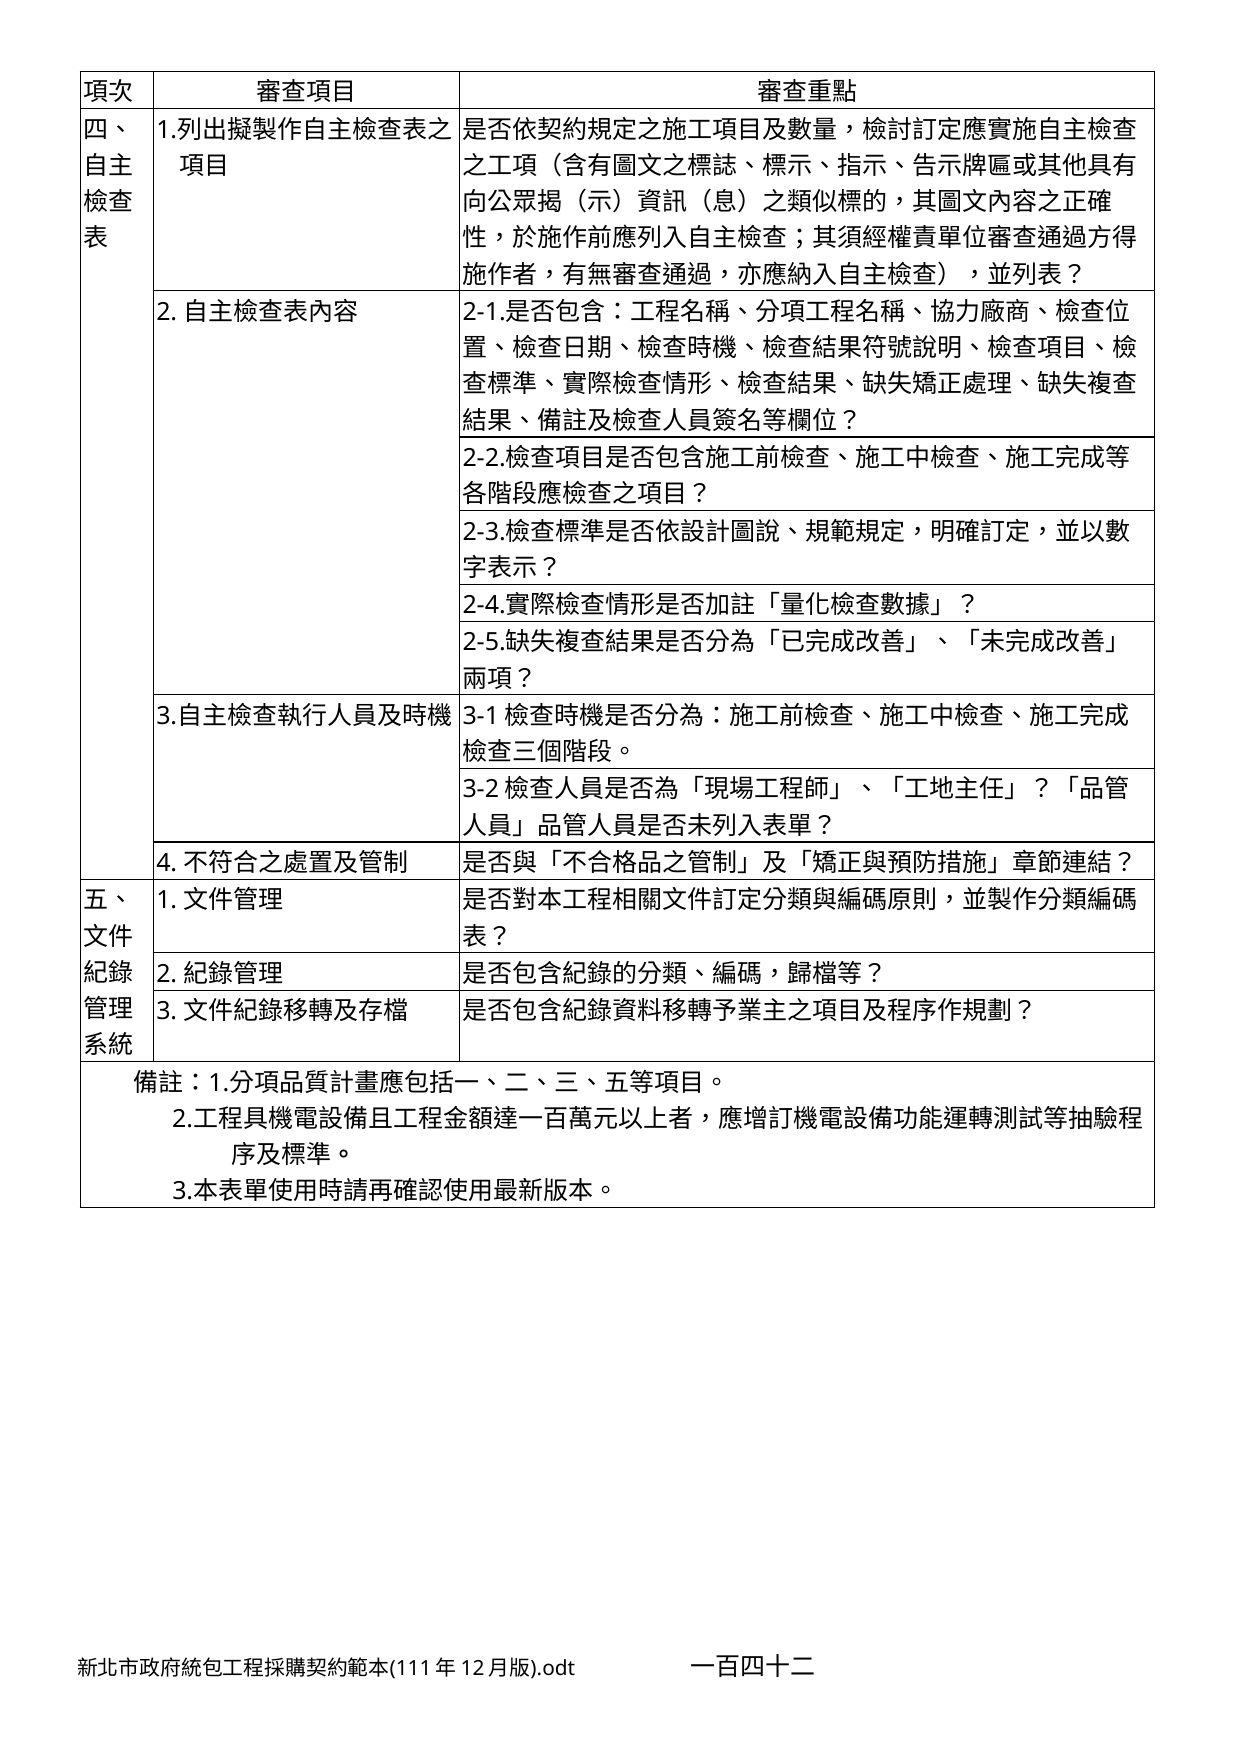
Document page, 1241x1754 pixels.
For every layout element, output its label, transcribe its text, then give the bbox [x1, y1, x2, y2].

table_cell 是否對本工程相關文件訂定分類與編碼原則，並製作分類編碼表？ [460, 880, 1154, 952]
table_cell 是否包含紀錄的分類、編碼，歸檔等？ [460, 953, 1154, 989]
table_cell 備註：1.分項品質計畫應包括一、二、三、五等項目。 2.工程具機電設備且工程金額達一百萬元以上者，應增訂機電設備功能運轉測試等抽驗程 序及標準。 3.本表單使用時請再確認使用最新版本。 [81, 1062, 1154, 1207]
table_cell 四、自主檢查表 [81, 109, 153, 879]
table_cell 是否依契約規定之施工項目及數量，檢討訂定應實施自主檢查之工項（含有圖文之標誌、標示、指示、告示牌匾或其他具有向公眾揭（示）資訊（息）之類似標的，其圖文內容之正確性，於施作前應列入自主檢查；其須經權責單位審查通過方得施作者，有無審查通過，亦應納入自主檢查），並列表？ [460, 109, 1154, 290]
table_cell 2. 紀錄管理 [154, 953, 459, 989]
table_cell 1.列出擬製作自主檢查表之項目 [154, 109, 459, 290]
table_cell 是否與「不合格品之管制」及「矯正與預防措施」章節連結？ [460, 843, 1154, 879]
table_cell 五、文件紀錄管理系統 [81, 880, 153, 1061]
table_cell 2-2.檢查項目是否包含施工前檢查、施工中檢查、施工完成等各階段應檢查之項目？ [460, 438, 1154, 510]
table_cell 3-1檢查時機是否分為：施工前檢查、施工中檢查、施工完成檢查三個階段。 [460, 695, 1154, 768]
table_cell 2-3.檢查標準是否依設計圖說、規範規定，明確訂定，並以數字表示？ [460, 511, 1154, 583]
table_cell 3. 文件紀錄移轉及存檔 [154, 991, 459, 1061]
table_cell 2-5.缺失複查結果是否分為「已完成改善」、「未完成改善」兩項？ [460, 622, 1154, 694]
table_cell 2-1.是否包含：工程名稱、分項工程名稱、協力廠商、檢查位置、檢查日期、檢查時機、檢查結果符號說明、檢查項目、檢查標準、實際檢查情形、檢查結果、缺失矯正處理、缺失複查結果、備註及檢查人員簽名等欄位？ [460, 291, 1154, 436]
table_header 項次 [81, 72, 153, 108]
table_cell 4. 不符合之處置及管制 [154, 843, 459, 879]
table_cell 1. 文件管理 [154, 880, 459, 952]
table_cell 3.自主檢查執行人員及時機 [154, 695, 459, 841]
table_cell 是否包含紀錄資料移轉予業主之項目及程序作規劃？ [460, 991, 1154, 1061]
table_cell 2. 自主檢查表內容 [154, 291, 459, 694]
table_cell 2-4.實際檢查情形是否加註「量化檢查數據」？ [460, 585, 1154, 621]
table_header 審查重點 [460, 72, 1154, 108]
table_cell 3-2檢查人員是否為「現場工程師」、「工地主任」？「品管人員」品管人員是否未列入表單？ [460, 769, 1154, 841]
table_header 審查項目 [154, 72, 459, 108]
